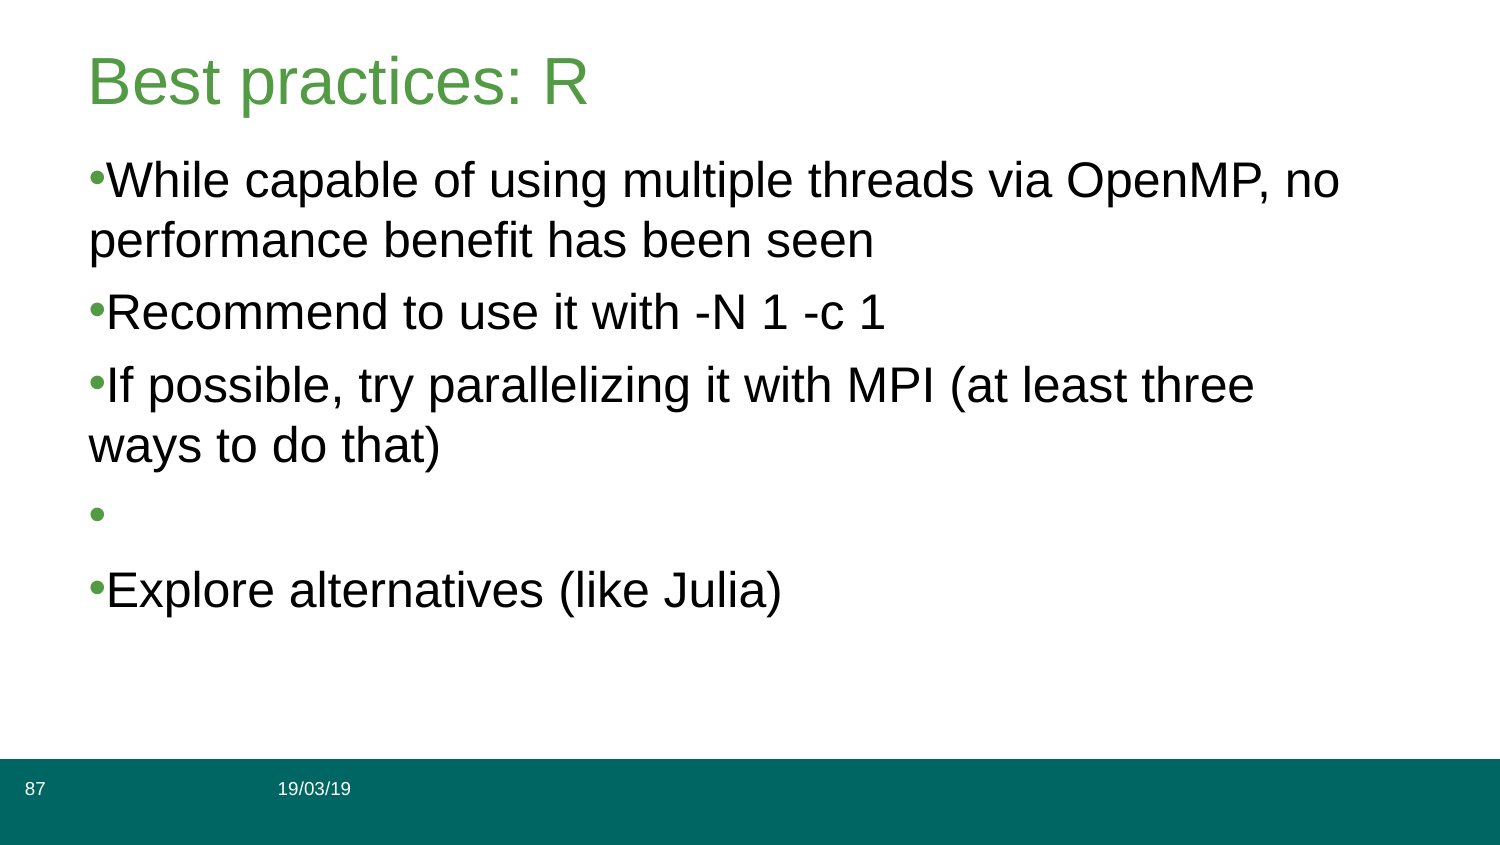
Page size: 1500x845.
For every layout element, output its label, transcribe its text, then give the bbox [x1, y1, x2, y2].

text_box 19/03/19 [277, 776, 553, 799]
text_box [24, 776, 76, 799]
list While capable of using multiple threads via OpenMP, no performance benefit has been seen Recommend to use it with -N 1 -c 1 If possible, try parallelizing it with MPI (at least three ways to do that) Explore alternatives (like Julia) [88, 147, 1381, 683]
title Best practices: R [87, 37, 1426, 132]
